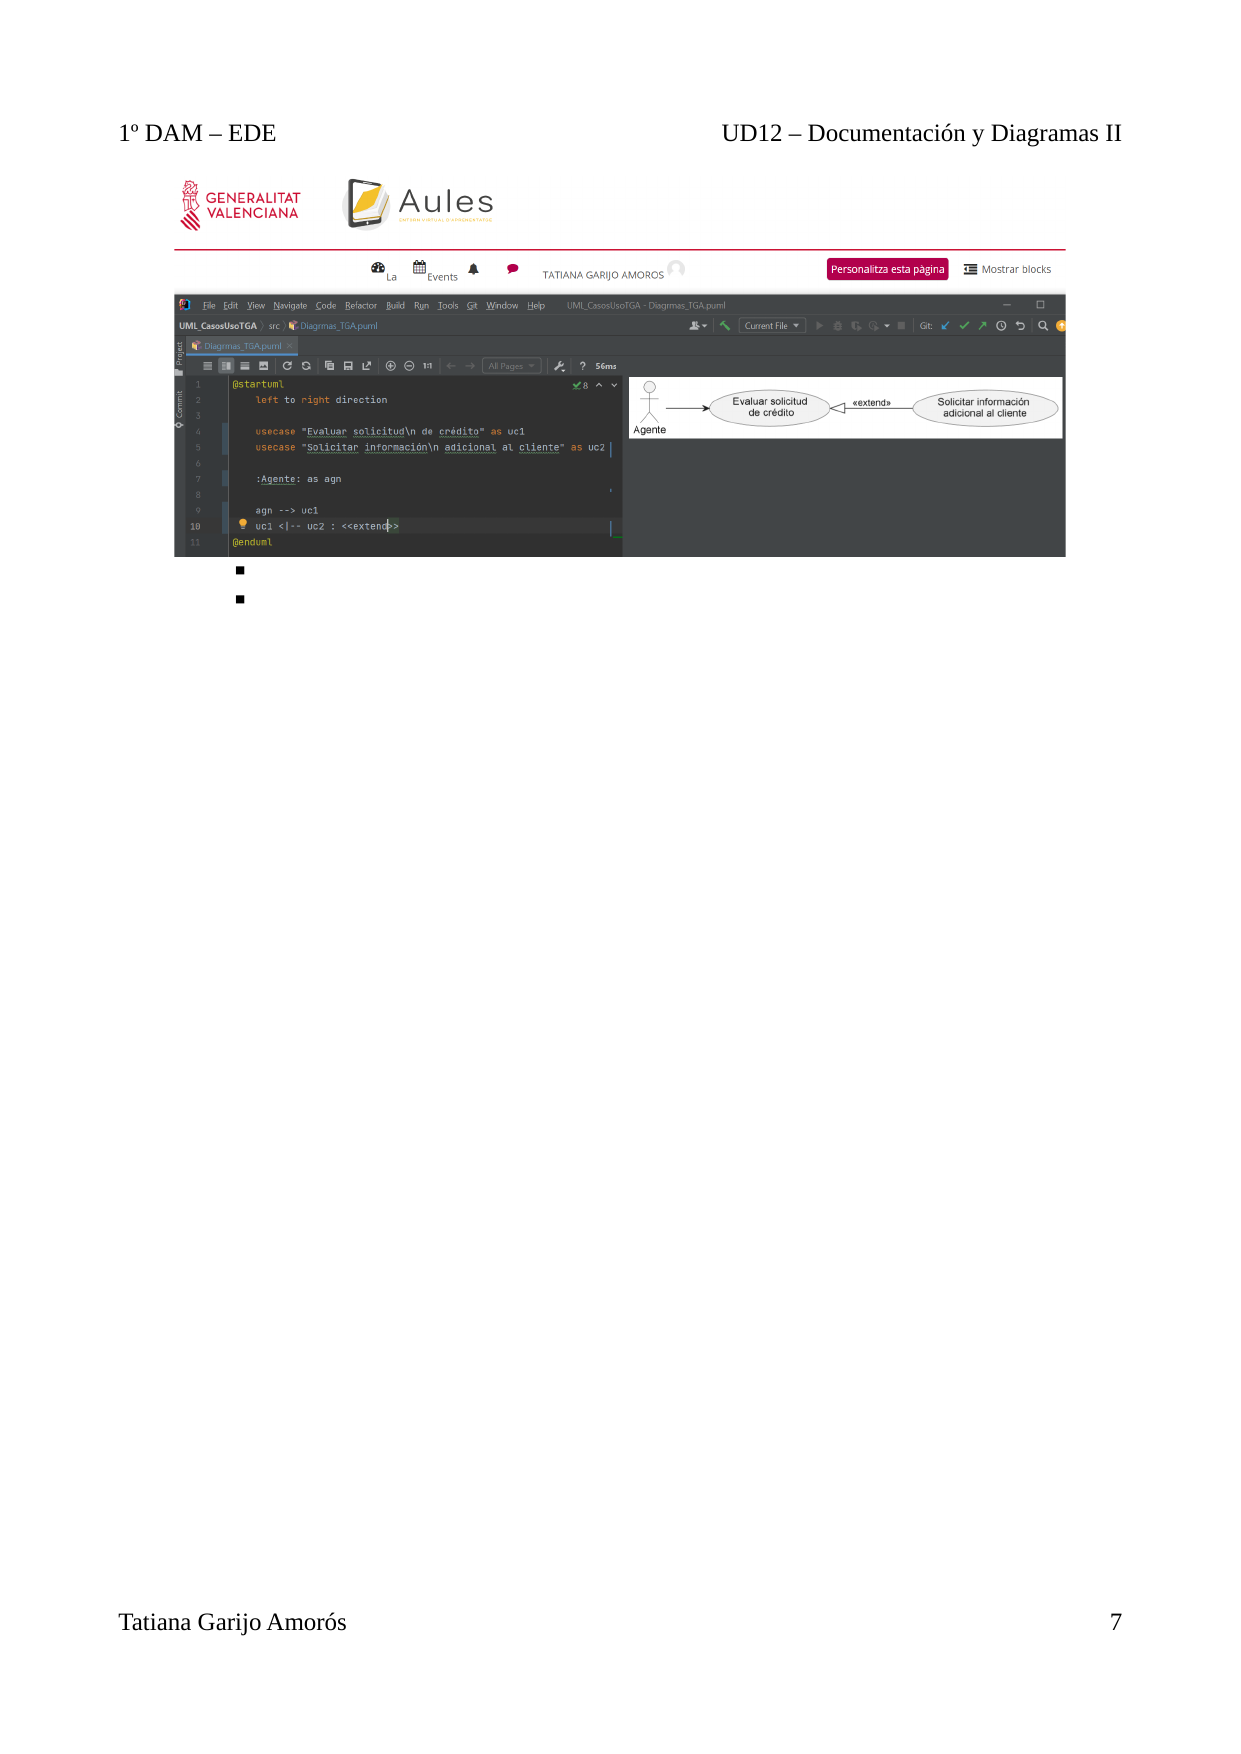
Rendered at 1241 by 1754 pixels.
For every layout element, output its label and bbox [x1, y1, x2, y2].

picture [174, 176, 1066, 557]
